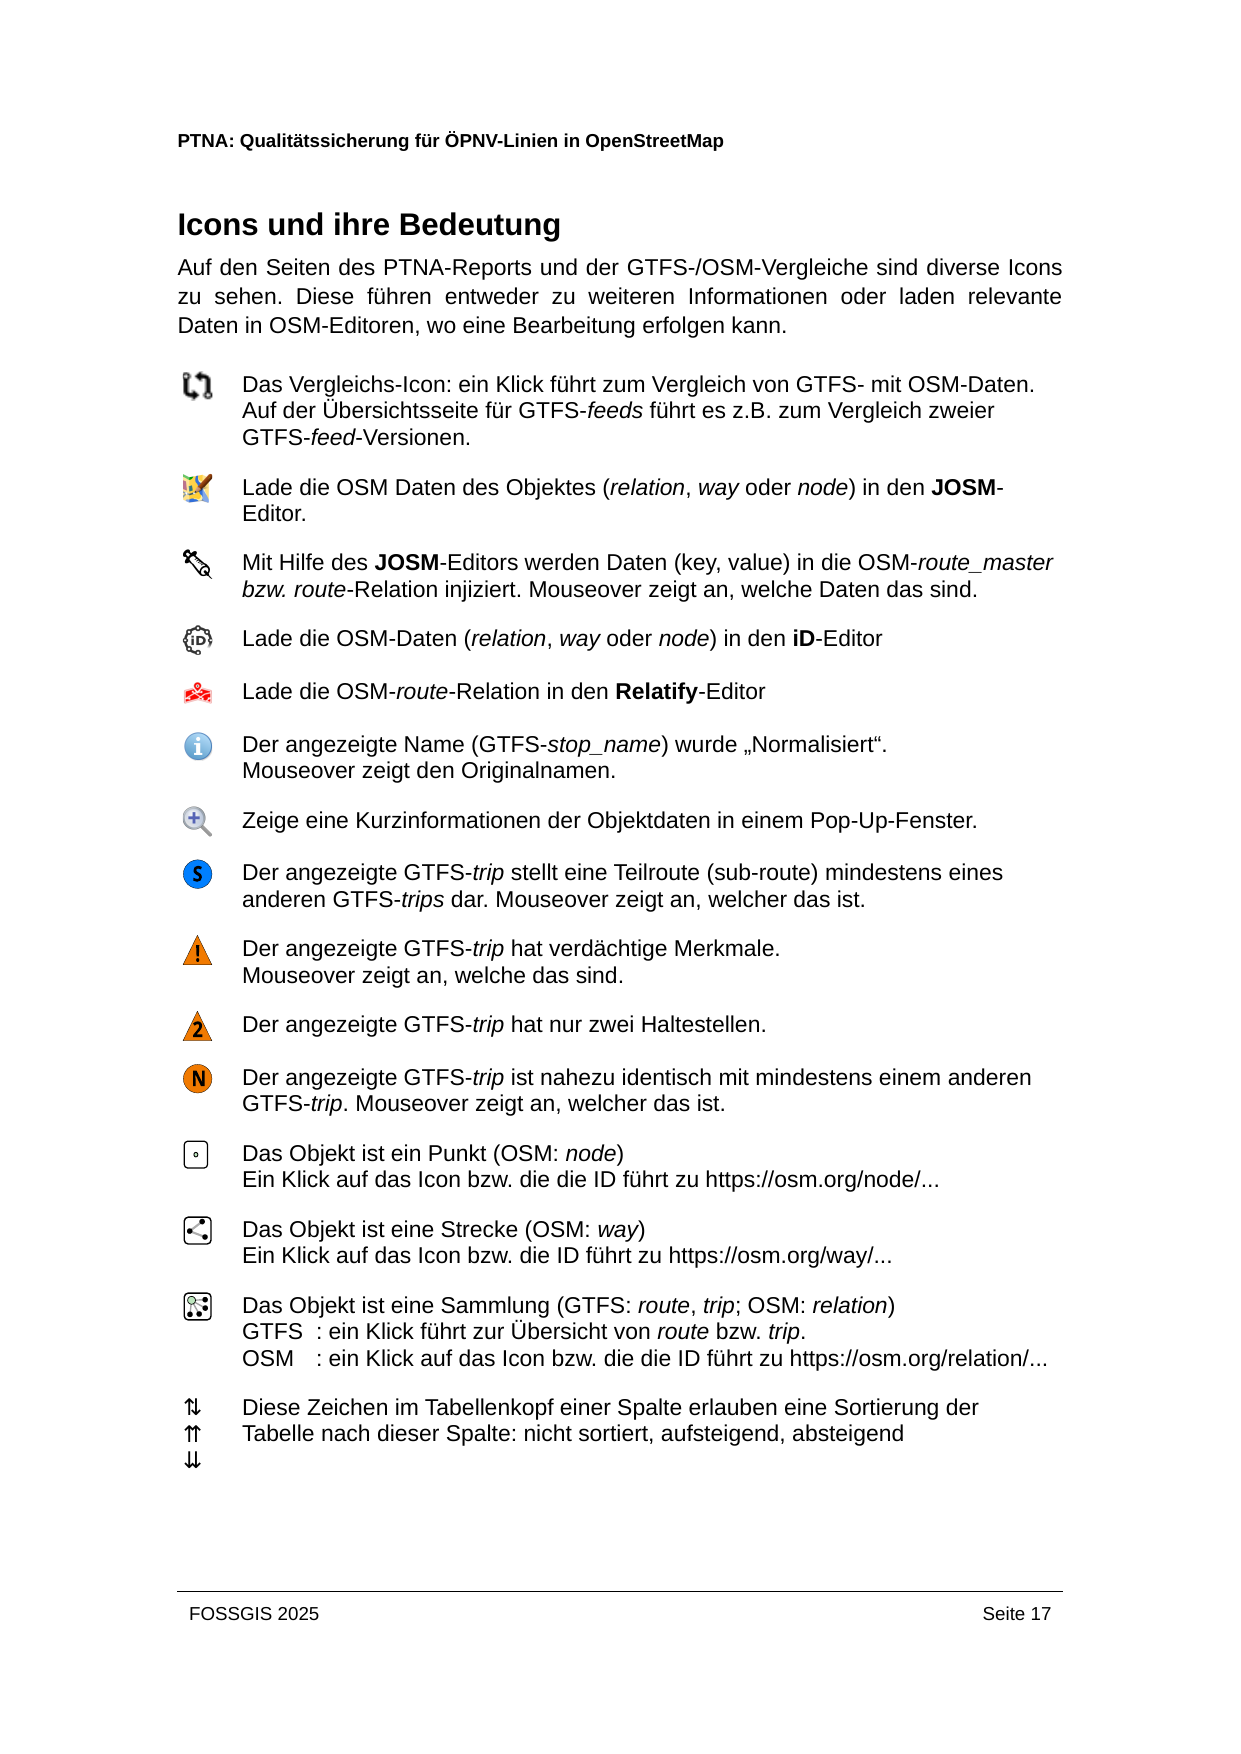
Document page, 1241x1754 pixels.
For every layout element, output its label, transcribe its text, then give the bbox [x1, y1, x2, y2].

table_cell Der angezeigte GTFS-trip ist nahezu identisch mit mindestens einem anderen GTFS-trip. Mouseover zeigt an, welcher das ist. [236, 1046, 1063, 1122]
subtitle Icons und ihre Bedeutung [177, 206, 1063, 242]
picture [182, 371, 213, 401]
table_header [177, 354, 236, 456]
table_cell [177, 789, 236, 842]
table_cell Der angezeigte GTFS-trip stellt eine Teilroute (sub-route) mindestens eines anderen GTFS-trips dar. Mouseover zeigt an, welcher das ist. [236, 842, 1063, 918]
table_cell Zeige eine Kurzinformationen der Objektdaten in einem Pop-Up-Fenster. [236, 789, 1063, 842]
table_cell [177, 661, 236, 713]
table_cell [177, 1046, 236, 1122]
picture [182, 730, 213, 761]
table_cell Lade die OSM-Daten (relation, way oder node) in den iD-Editor [236, 608, 1063, 661]
table_cell [177, 842, 236, 918]
table_cell [177, 1123, 236, 1198]
text Auf den Seiten des PTNA-Reports und der GTFS-/OSM-Vergleiche sind diverse Icons zu sehen. Diese führen entweder zu weiteren Informationen oder laden relevante Daten in OSM-Editoren, wo eine Bearbeitung erfolgen kann. [177, 254, 1063, 338]
table_cell Das Objekt ist eine Strecke (OSM: way) Ein Klick auf das Icon bzw. die ID führt zu https://osm.org/way/... [236, 1198, 1063, 1274]
table_cell Das Objekt ist eine Sammlung (GTFS: route, trip; OSM: relation) GTFS : ein Klick führt zur Übersicht von route bzw. trip. OSM : ein Klick auf das Icon bzw. die die ID führt zu https://osm.org/relation/... [236, 1274, 1063, 1377]
picture [182, 473, 213, 503]
table_cell Lade die OSM Daten des Objektes (relation, way oder node) in den JOSM-Editor. [236, 456, 1063, 532]
picture [182, 549, 213, 579]
table_cell Der angezeigte Name (GTFS-stop_name) wurde „Normalisiert“. Mouseover zeigt den Originalnamen. [236, 713, 1063, 789]
picture [182, 806, 213, 837]
table_cell Mit Hilfe des JOSM-Editors werden Daten (key, value) in die OSM-route_master bzw. route-Relation injiziert. Mouseover zeigt an, welche Daten das sind. [236, 532, 1063, 608]
table_cell [177, 918, 236, 994]
table_cell [177, 532, 236, 608]
table_cell [177, 608, 236, 661]
table_cell ⇅ ⇈ ⇊ [177, 1377, 236, 1480]
table_cell [177, 1274, 236, 1377]
table_cell Diese Zeichen im Tabellenkopf einer Spalte erlauben eine Sortierung der Tabelle nach dieser Spalte: nicht sortiert, aufsteigend, absteigend [236, 1377, 1063, 1480]
table_cell [177, 1198, 236, 1274]
table_header Das Vergleichs-Icon: ein Klick führt zum Vergleich von GTFS- mit OSM-Daten. Auf der Übersichtsseite für GTFS-feeds führt es z.B. zum Vergleich zweier GTFS-feed-Versionen. [236, 354, 1063, 456]
picture [182, 678, 213, 708]
picture [182, 625, 213, 655]
table_cell Der angezeigte GTFS-trip hat verdächtige Merkmale. Mouseover zeigt an, welche das sind. [236, 918, 1063, 994]
table_cell Das Objekt ist ein Punkt (OSM: node) Ein Klick auf das Icon bzw. die die ID führt zu https://osm.org/node/... [236, 1123, 1063, 1198]
table_cell Lade die OSM-route-Relation in den Relatify-Editor [236, 661, 1063, 713]
table_cell [177, 456, 236, 532]
table_cell [177, 713, 236, 789]
table_cell [177, 994, 236, 1046]
table_cell Der angezeigte GTFS-trip hat nur zwei Haltestellen. [236, 994, 1063, 1046]
